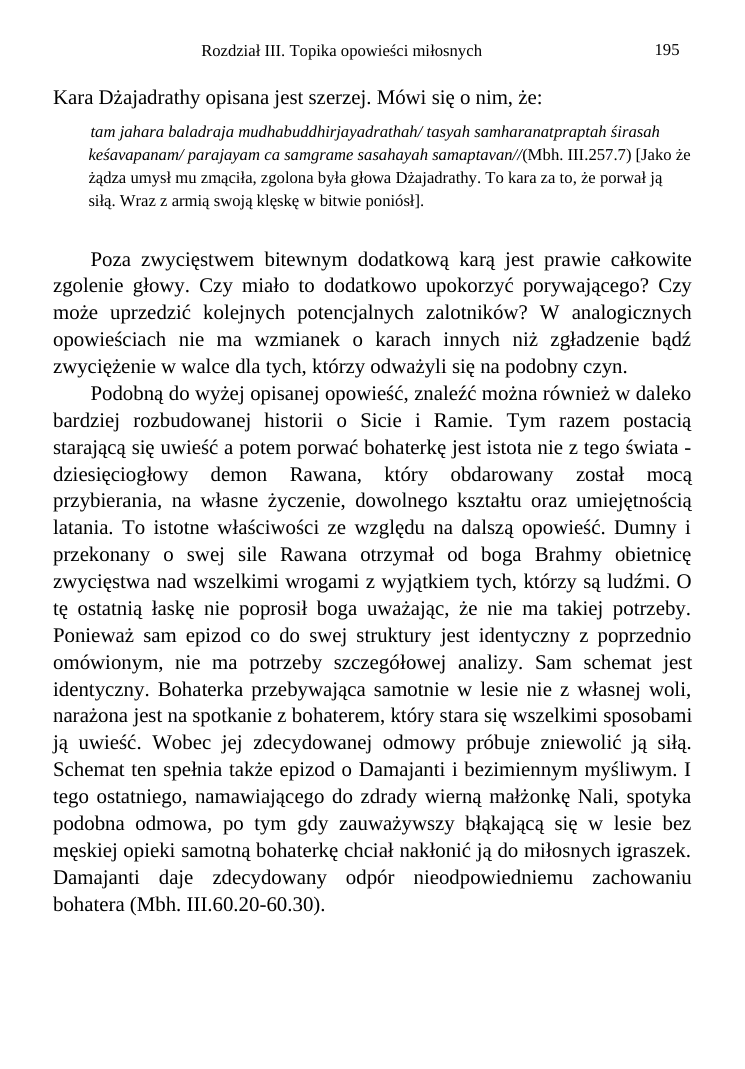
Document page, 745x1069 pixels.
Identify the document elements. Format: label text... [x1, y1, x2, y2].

text 195 [654, 39, 687, 59]
text Podobną do wyżej opisanej opowieść, znaleźć można również w daleko bardziej rozbudowanej historii o Sicie i Ramie. Tym razem postacią starającą się uwieść a potem porwać bohaterkę jest istota nie z tego świata - dziesięciogłowy demon Rawana, który obdarowany został mocą przybierania, na własne życzenie, dowolnego kształtu oraz umiejętnością latania. To istotne właściwości ze względu na dalszą opowieść. Dumny i przekonany o swej sile Rawana otrzymał od boga Brahmy obietnicę zwycięstwa nad wszelkimi wrogami z wyjątkiem tych, którzy są ludźmi. O tę ostatnią łaskę nie poprosił boga uważając, że nie ma takiej potrzeby. Ponieważ sam epizod co do swej struktury jest identyczny z poprzednio omówionym, nie ma potrzeby szczegó­łowej analizy. Sam schemat jest identyczny. Bohaterka przebywająca samotnie w lesie nie z własnej woli, narażona jest na spotkanie z bo­haterem, który stara się wszelkimi sposobami ją uwieść. Wobec jej zdecydowanej odmowy próbuje zniewolić ją siłą. Schemat ten spełnia także epizod o Damajanti i bezimiennym myśliwym. I tego ostatniego, namawiającego do zdrady wierną małżonkę Nali, spotyka podobna odmowa, po tym gdy zauważywszy błąkającą się w lesie bez męskiej opieki samotną bohaterkę chciał nakłonić ją do miłosnych igraszek. Damajanti daje zdecydowany odpór nieodpowiedniemu zachowaniu bohatera (Mbh. III.60.20-60.30). [53, 381, 692, 916]
text Kara Dżajadrathy opisana jest szerzej. Mówi się o nim, że: [53, 85, 692, 109]
text Rozdział III. Topika opowieści miłosnych [201, 41, 539, 60]
text Poza zwycięstwem bitewnym dodatkową karą jest prawie całkowite zgolenie głowy. Czy miało to dodatkowo upokorzyć porywającego? Czy może uprzedzić kolejnych potencjalnych zalotników? W analogicznych opowieściach nie ma wzmianek o karach innych niż zgładzenie bądź zwyciężenie w walce dla tych, którzy odważyli się na podobny czyn. [53, 246, 692, 378]
text tam jahara baladraja mudhabuddhirjayadrathah/ tasyah samharanatpraptah śirasah keśavapanam/ parajayam ca samgrame sasahayah samaptavan//(Mbh. III.257.7) [Jako że żądza umysł mu zmąciła, zgolona była głowa Dżajadrathy. To kara za to, że porwał ją siłą. Wraz z armią swoją klęskę w bitwie poniósł]. [88, 122, 692, 209]
